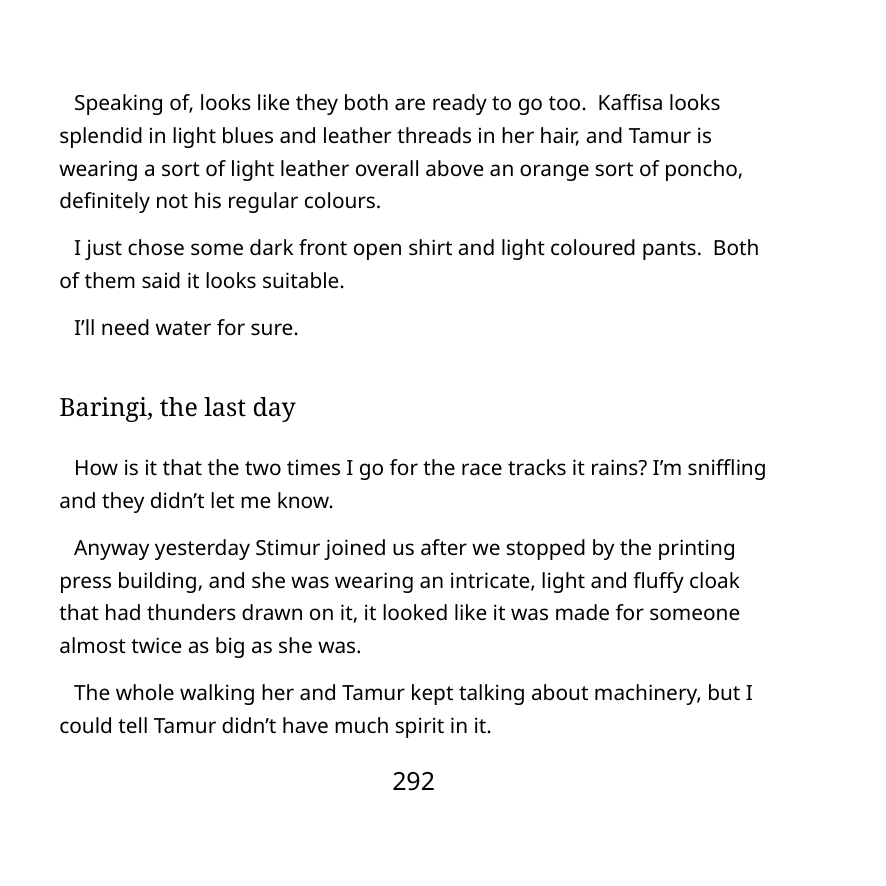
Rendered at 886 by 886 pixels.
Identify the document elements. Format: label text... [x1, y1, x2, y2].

text I’ll need water for sure. [59, 313, 768, 342]
text I just chose some dark front open shirt and light coloured pants. Both of them said it looks suitable. [59, 233, 768, 294]
text Anyway yesterday Stimur joined us after we stopped by the printing press building, and she was wearing an intricate, light and fluffy cloak that had thunders drawn on it, it looked like it was made for someone almost twice as big as she was. [59, 533, 768, 659]
text Speaking of, looks like they both are ready to go too. Kaffisa looks splendid in light blues and leather threads in her hair, and Tamur is wearing a sort of light leather overall above an orange sort of poncho, definitely not his regular colours. [59, 88, 768, 215]
text The whole walking her and Tamur kept talking about machinery, but I could tell Tamur didn’t have much spirit in it. [59, 678, 768, 739]
subtitle Baringi, the last day [59, 390, 768, 424]
text How is it that the two times I go for the race tracks it rains? I’m sniffling and they didn’t let me know. [59, 453, 768, 514]
